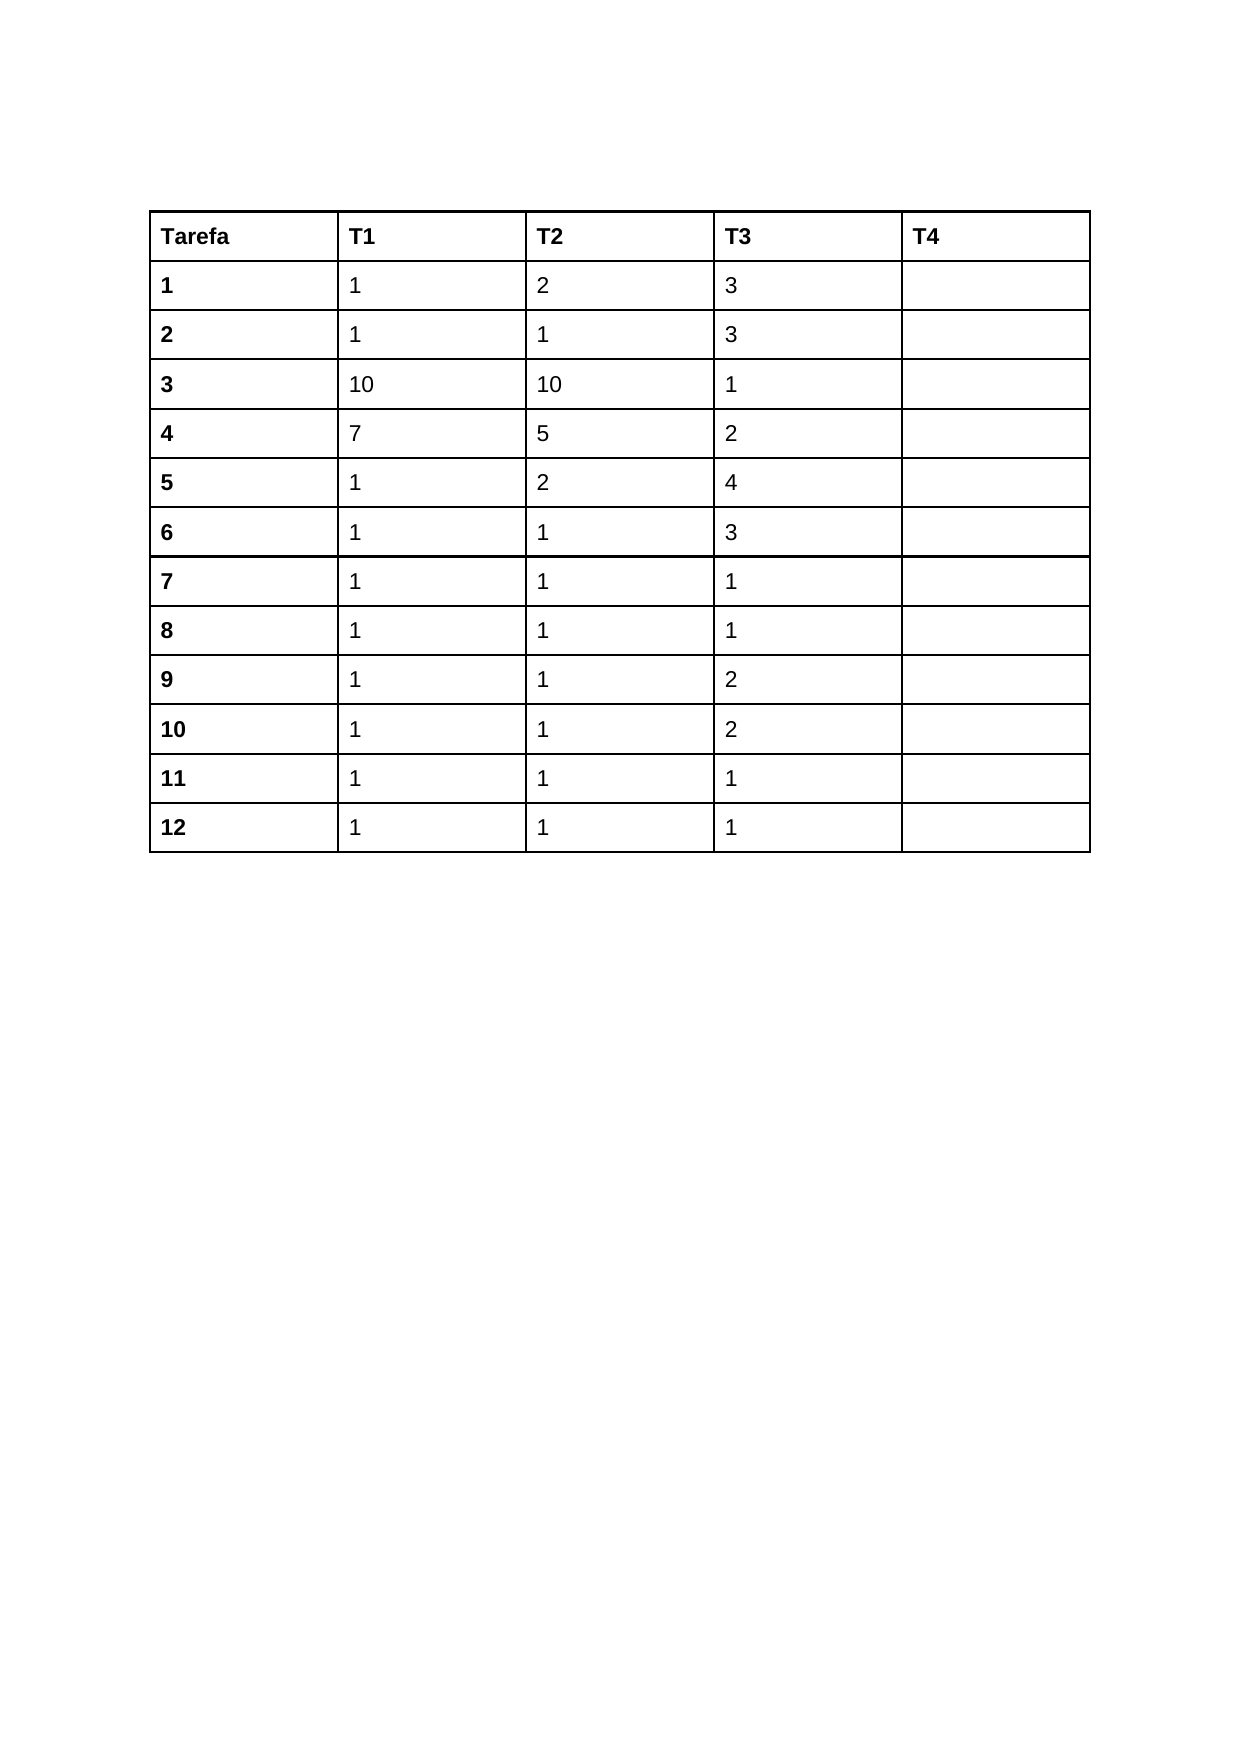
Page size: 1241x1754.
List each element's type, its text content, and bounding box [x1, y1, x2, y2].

table_cell 1 [339, 607, 525, 654]
table_header T4 [903, 213, 1089, 260]
table_cell 9 [151, 656, 337, 703]
table_cell 7 [339, 410, 525, 457]
table_cell [903, 459, 1089, 506]
table_cell 10 [527, 360, 713, 407]
table_cell [903, 410, 1089, 457]
table_header Tarefa [151, 213, 337, 260]
table_cell 6 [151, 508, 337, 555]
table_cell [903, 656, 1089, 703]
table_cell [903, 607, 1089, 654]
table_cell 4 [151, 410, 337, 457]
table_cell 1 [151, 262, 337, 309]
table_cell 1 [339, 262, 525, 309]
table_cell [903, 508, 1089, 555]
table_cell 1 [339, 459, 525, 506]
table_cell 3 [715, 508, 901, 555]
table_cell [903, 804, 1089, 851]
table_cell [903, 360, 1089, 407]
table_cell 1 [339, 755, 525, 802]
table_cell 5 [151, 459, 337, 506]
table_header T3 [715, 213, 901, 260]
table_cell [903, 705, 1089, 752]
table_cell 8 [151, 607, 337, 654]
table_cell 1 [339, 804, 525, 851]
table_cell 1 [715, 558, 901, 604]
table_cell [903, 755, 1089, 802]
table_cell 1 [527, 311, 713, 358]
table_cell 2 [151, 311, 337, 358]
table_cell [903, 558, 1089, 604]
table_header T1 [339, 213, 525, 260]
table_cell 2 [527, 459, 713, 506]
table_cell 11 [151, 755, 337, 802]
table_cell 1 [715, 755, 901, 802]
table_cell [903, 311, 1089, 358]
table_cell 2 [715, 410, 901, 457]
table_cell 1 [715, 804, 901, 851]
table_cell 3 [715, 311, 901, 358]
table_cell 1 [339, 656, 525, 703]
table_cell 1 [715, 360, 901, 407]
table_cell [903, 262, 1089, 309]
table_cell 1 [339, 508, 525, 555]
table_cell 3 [151, 360, 337, 407]
table_cell 4 [715, 459, 901, 506]
table_cell 12 [151, 804, 337, 851]
table_cell 1 [527, 607, 713, 654]
table_cell 7 [151, 558, 337, 604]
table_cell 1 [339, 558, 525, 604]
table_cell 1 [527, 656, 713, 703]
table_header T2 [527, 213, 713, 260]
table_cell 3 [715, 262, 901, 309]
table_cell 10 [339, 360, 525, 407]
table_cell 5 [527, 410, 713, 457]
table_cell 2 [715, 656, 901, 703]
table_cell 10 [151, 705, 337, 752]
table_cell 1 [527, 558, 713, 604]
table_cell 2 [527, 262, 713, 309]
table_cell 1 [527, 804, 713, 851]
table_cell 1 [339, 705, 525, 752]
table_cell 1 [339, 311, 525, 358]
table_cell 1 [527, 508, 713, 555]
table_cell 1 [527, 705, 713, 752]
table_cell 2 [715, 705, 901, 752]
table_cell 1 [715, 607, 901, 654]
table_cell 1 [527, 755, 713, 802]
